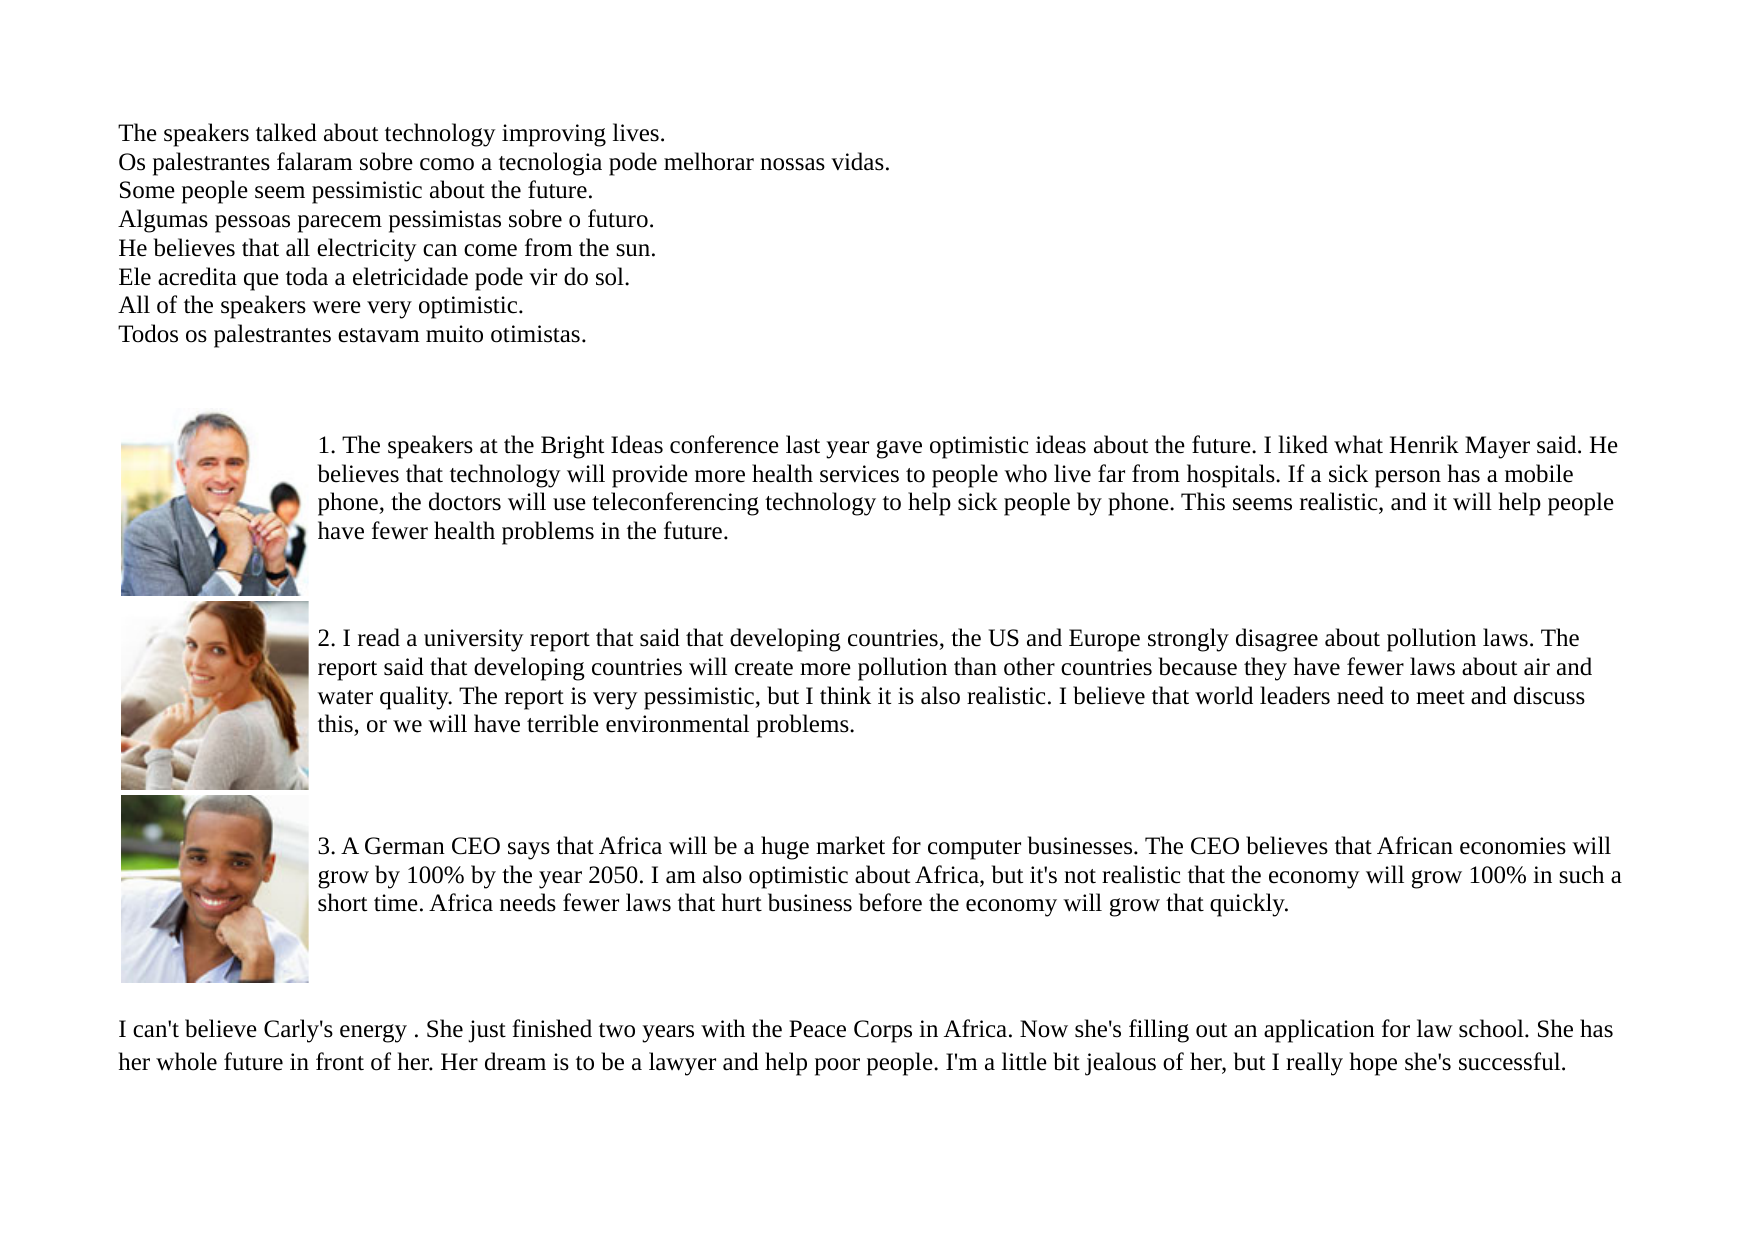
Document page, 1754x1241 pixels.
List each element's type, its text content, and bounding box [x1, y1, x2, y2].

picture [121, 795, 309, 983]
text He believes that all electricity can come from the sun. [118, 233, 1636, 262]
table_cell [118, 599, 314, 792]
text Some people seem pessimistic about the future. [118, 176, 1636, 204]
table_header 1. The speakers at the Bright Ideas conference last year gave optimistic ideas about the future. I liked what Henrik Mayer said. He believes that technology will provide more health services to people who live far from hospitals. If a sick person has a mobile phone, the doctors will use teleconferencing technology to help sick people by phone. This seems realistic, and it will help people have fewer health problems in the future. [315, 406, 1636, 599]
text The speakers talked about technology improving lives. [118, 118, 1636, 147]
text Os palestrantes falaram sobre como a tecnologia pode melhorar nossas vidas. [118, 147, 1636, 176]
text I can't believe Carly's energy . She just finished two years with the Peace Corps in Africa. Now she's filling out an application for law school. She has her whole future in front of her. Her dream is to be a lawyer and help poor people. I'm a little bit jealous of her, but I really hope she's successful. [118, 1014, 1636, 1076]
text Ele acredita que toda a eletricidade pode vir do sol. [118, 262, 1636, 291]
table_header [118, 406, 314, 599]
table_cell 3. A German CEO says that Africa will be a huge market for computer businesses. The CEO believes that African economies will grow by 100% by the year 2050. I am also optimistic about Africa, but it's not realistic that the economy will grow 100% in such a short time. Africa needs fewer laws that hurt business before the economy will grow that quickly. [315, 792, 1636, 986]
text All of the speakers were very optimistic. [118, 291, 1636, 319]
text Todos os palestrantes estavam muito otimistas. [118, 319, 1636, 348]
picture [121, 408, 309, 596]
table_cell 2. I read a university report that said that developing countries, the US and Europe strongly disagree about pollution laws. The report said that developing countries will create more pollution than other countries because they have fewer laws about air and water quality. The report is very pessimistic, but I think it is also realistic. I believe that world leaders need to meet and discuss this, or we will have terrible environmental problems. [315, 599, 1636, 792]
picture [121, 601, 309, 790]
table_cell [118, 792, 314, 986]
text Algumas pessoas parecem pessimistas sobre o futuro. [118, 204, 1636, 233]
